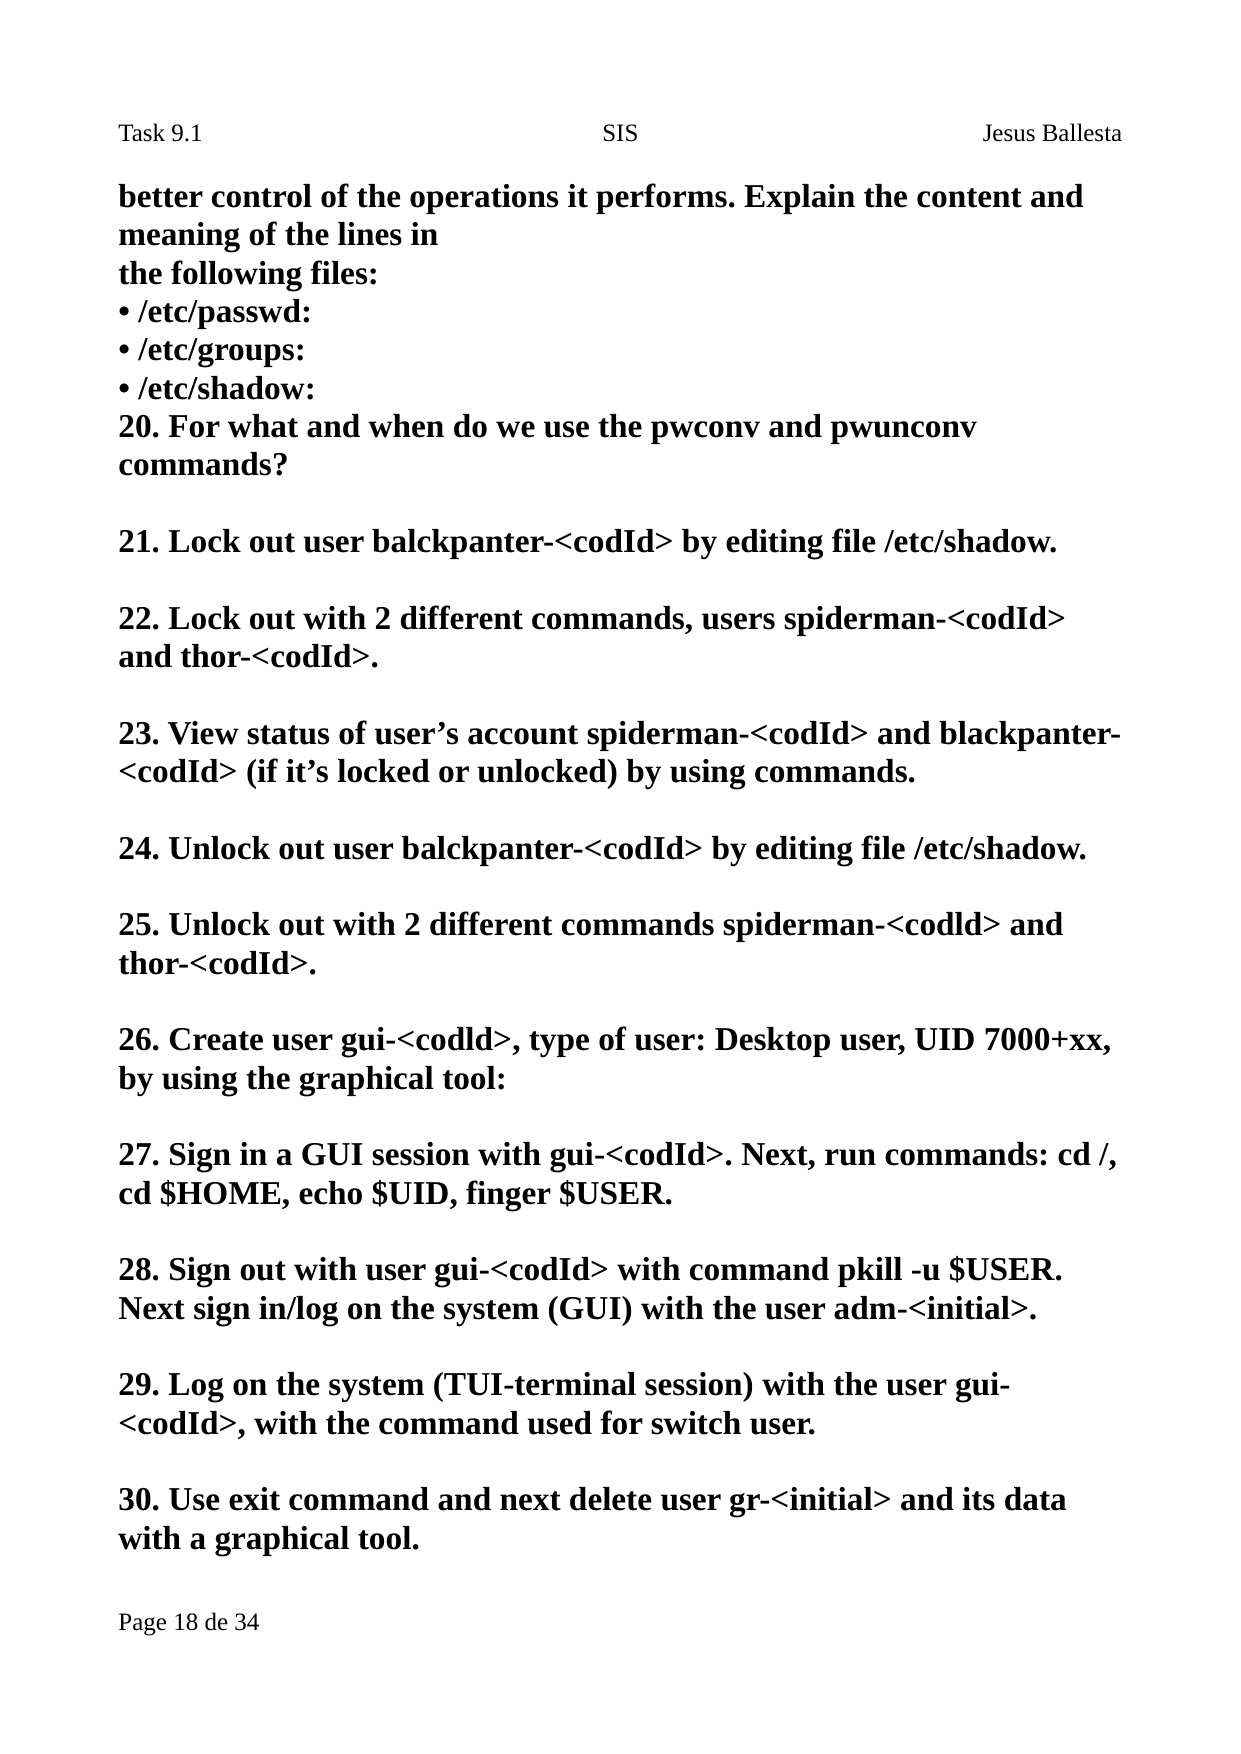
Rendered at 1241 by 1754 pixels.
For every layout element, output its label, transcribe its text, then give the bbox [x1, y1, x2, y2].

text better control of the operations it performs. Explain the content and meaning of the lines in [118, 176, 1122, 253]
text 22. Lock out with 2 different commands, users spiderman-<codId> and thor-<codId>. [118, 598, 1122, 675]
text 25. Unlock out with 2 different commands spiderman-<codld> and thor-<codId>. [118, 905, 1122, 981]
text 30. Use exit command and next delete user gr-<initial> and its data with a graphical tool. [118, 1480, 1122, 1556]
text 23. View status of user’s account spiderman-<codId> and blackpanter-<codId> (if it’s locked or unlocked) by using commands. [118, 713, 1122, 790]
text 26. Create user gui-<codld>, type of user: Desktop user, UID 7000+xx, by using the graphical tool: [118, 1020, 1122, 1096]
text 28. Sign out with user gui-<codId> with command pkill -u $USER. Next sign in/log on the system (GUI) with the user adm-<initial>. [118, 1250, 1122, 1326]
text 27. Sign in a GUI session with gui-<codId>. Next, run commands: cd /, cd $HOME, echo $UID, finger $USER. [118, 1135, 1122, 1211]
text 29. Log on the system (TUI-terminal session) with the user gui-<codId>, with the command used for switch user. [118, 1365, 1122, 1441]
text the following files: [118, 253, 1122, 291]
text 20. For what and when do we use the pwconv and pwunconv commands? [118, 406, 1122, 483]
text • /etc/shadow: [118, 368, 1122, 406]
text • /etc/passwd: [118, 291, 1122, 330]
text 24. Unlock out user balckpanter-<codId> by editing file /etc/shadow. [118, 828, 1122, 866]
text 21. Lock out user balckpanter-<codId> by editing file /etc/shadow. [118, 521, 1122, 560]
text • /etc/groups: [118, 330, 1122, 368]
